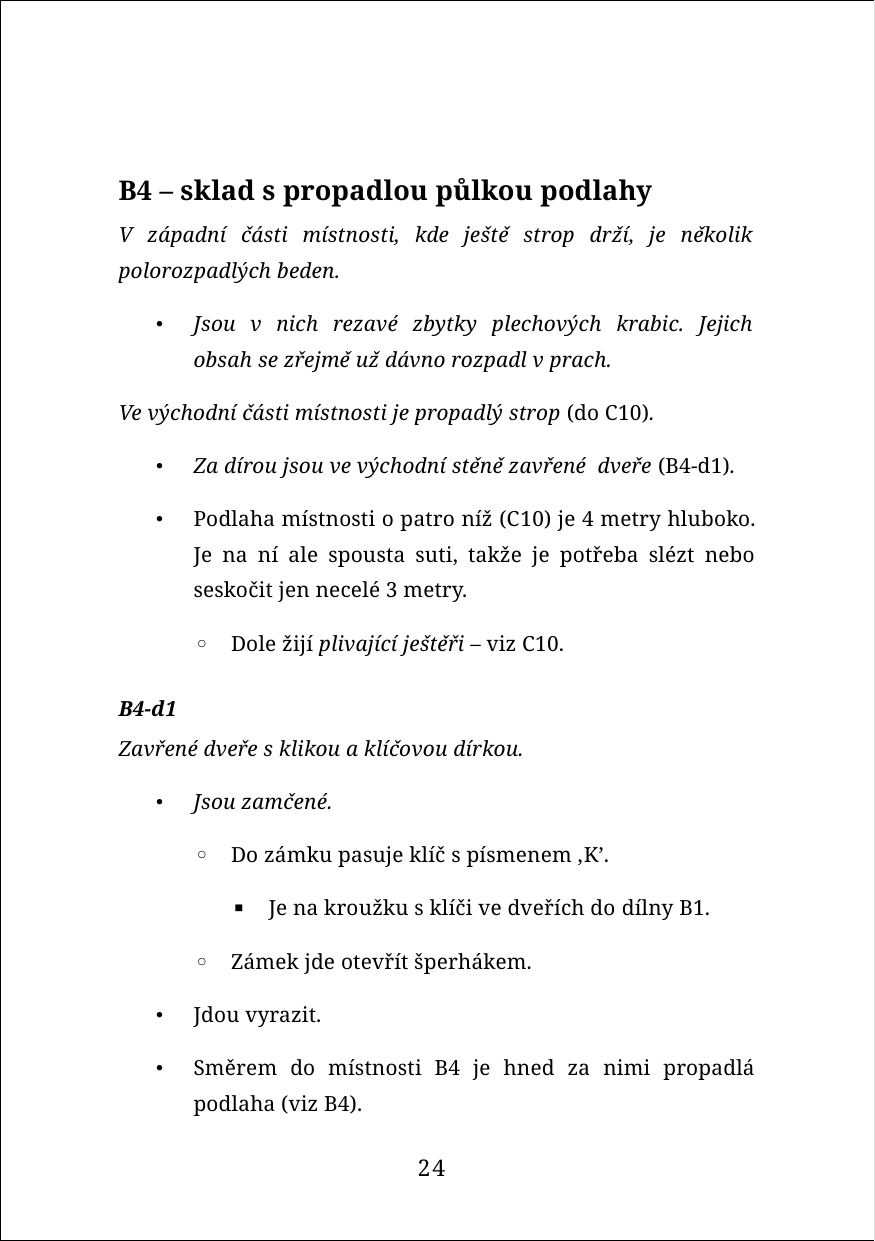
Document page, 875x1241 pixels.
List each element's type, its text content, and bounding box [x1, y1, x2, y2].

list Do zámku pasuje klíč s písmenem ‚K’. [193, 840, 756, 869]
text Zavřené dveře s klikou a klíčovou dírkou. [118, 734, 756, 762]
text V západní části místnosti, kde ještě strop drží, je několik polorozpadlých beden. [118, 220, 756, 284]
list Zámek jde otevřít šperhákem. [193, 947, 756, 975]
list Jdou vyrazit. [156, 1000, 756, 1028]
list Za dírou jsou ve východní stěně zavřené dveře (B4-d1). [156, 451, 756, 479]
subtitle B4 – sklad s propadlou půlkou podlahy [118, 172, 756, 209]
list Je na kroužku s klíči ve dveřích do dílny B1. [231, 893, 756, 922]
list Směrem do místnosti B4 je hned za nimi propadlá podlaha (viz B4). [156, 1053, 756, 1117]
list Dole žijí plivající ještěři – viz C10. [193, 629, 756, 657]
text Ve východní části místnosti je propadlý strop (do C10). [118, 398, 756, 426]
list Jsou v nich rezavé zbytky plechových krabic. Jejich obsah se zřejmě už dávno rozpadl v prach. [156, 309, 756, 373]
list Podlaha místnosti o patro níž (C10) je 4 metry hluboko. Je na ní ale spousta suti, takže je potřeba slézt nebo seskočit jen necelé 3 metry. [156, 504, 756, 604]
list Jsou zamčené. [156, 787, 756, 816]
subtitle B4-d1 [118, 694, 756, 722]
